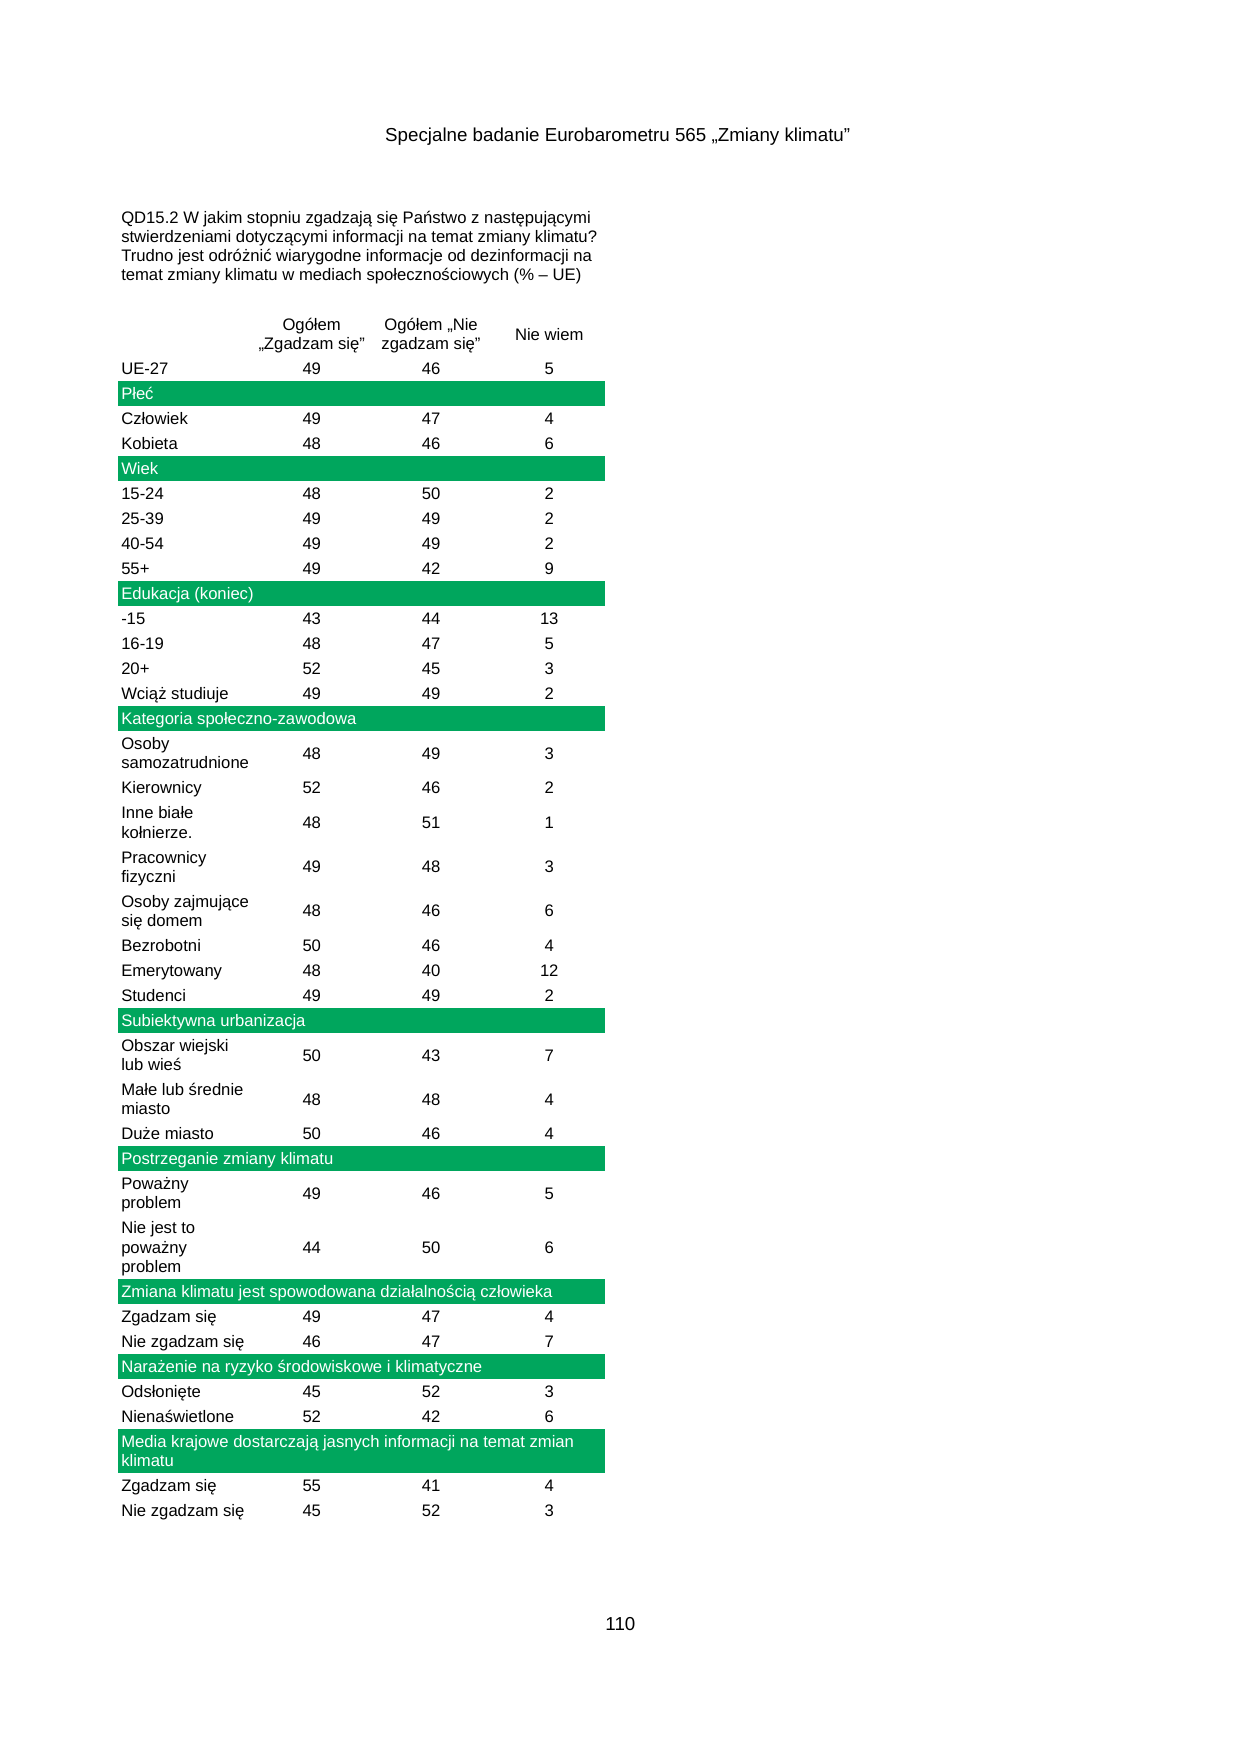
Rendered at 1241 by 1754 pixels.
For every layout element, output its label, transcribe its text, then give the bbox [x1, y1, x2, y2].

table_cell [118, 312, 254, 356]
table_cell Zmiana klimatu jest spowodowana działalnością człowieka [118, 1279, 605, 1304]
table_cell Edukacja (koniec) [118, 581, 605, 606]
table_cell Postrzeganie zmiany klimatu [118, 1146, 605, 1171]
table_cell 48 [369, 845, 492, 889]
table_cell Poważny problem [118, 1171, 254, 1215]
table_cell 5 [493, 356, 605, 381]
table_cell Wiek [118, 456, 605, 481]
table_cell Emerytowany [118, 958, 254, 983]
table_cell 49 [369, 506, 492, 531]
table_cell 47 [369, 1304, 492, 1329]
table_cell Zgadzam się [118, 1304, 254, 1329]
table_cell 44 [254, 1215, 369, 1279]
table_cell 6 [493, 1404, 605, 1429]
table_cell 13 [493, 606, 605, 631]
table_cell 44 [369, 606, 492, 631]
table_cell Nienaświetlone [118, 1404, 254, 1429]
table_cell Inne białe kołnierze. [118, 800, 254, 844]
table_cell 20+ [118, 656, 254, 681]
table_cell 48 [254, 889, 369, 933]
table_cell 50 [254, 1033, 369, 1077]
table_cell 46 [369, 431, 492, 456]
table_cell 49 [254, 356, 369, 381]
table_cell 48 [254, 800, 369, 844]
table_cell 49 [369, 983, 492, 1008]
table_cell 49 [254, 983, 369, 1008]
table_cell 50 [369, 481, 492, 506]
table_cell 55 [254, 1473, 369, 1498]
table_cell Nie jest to poważny problem [118, 1215, 254, 1279]
table_cell 4 [493, 1473, 605, 1498]
table_cell 46 [369, 775, 492, 800]
table_cell 49 [254, 1304, 369, 1329]
table_cell 48 [254, 731, 369, 775]
table_cell 45 [254, 1498, 369, 1523]
table_cell 47 [369, 1329, 492, 1354]
table_cell Osoby zajmujące się domem [118, 889, 254, 933]
table_cell 49 [254, 506, 369, 531]
table_cell 43 [369, 1033, 492, 1077]
table_header QD15.2 W jakim stopniu zgadzają się Państwo z następującymi stwierdzeniami dotyczącymi informacji na temat zmiany klimatu? Trudno jest odróżnić wiarygodne informacje od dezinformacji na temat zmiany klimatu w mediach społecznościowych (% – UE) [118, 205, 605, 287]
table_cell 49 [254, 556, 369, 581]
table_cell 52 [254, 656, 369, 681]
table_cell 3 [493, 656, 605, 681]
table_cell 3 [493, 1498, 605, 1523]
table_cell 2 [493, 775, 605, 800]
table_cell [118, 287, 254, 312]
table_cell 47 [369, 631, 492, 656]
table_cell 48 [254, 431, 369, 456]
table_cell Wciąż studiuje [118, 681, 254, 706]
table_cell 50 [369, 1215, 492, 1279]
table_cell 3 [493, 845, 605, 889]
table_cell 50 [254, 933, 369, 958]
table_cell Studenci [118, 983, 254, 1008]
table_cell 49 [254, 531, 369, 556]
table_cell 52 [254, 775, 369, 800]
table_cell 46 [369, 356, 492, 381]
table_cell Płeć [118, 381, 605, 406]
table_cell 49 [254, 406, 369, 431]
table_cell Nie wiem [493, 312, 605, 356]
table_cell Nie zgadzam się [118, 1329, 254, 1354]
table_cell 45 [254, 1379, 369, 1404]
table_cell 4 [493, 1121, 605, 1146]
table_cell 4 [493, 1077, 605, 1121]
table_cell 45 [369, 656, 492, 681]
table_cell 48 [254, 1077, 369, 1121]
table_cell 9 [493, 556, 605, 581]
table_cell 49 [254, 1171, 369, 1215]
table_cell 46 [369, 933, 492, 958]
table_cell 42 [369, 1404, 492, 1429]
table_cell Obszar wiejski lub wieś [118, 1033, 254, 1077]
table_cell 49 [254, 845, 369, 889]
table_cell 7 [493, 1329, 605, 1354]
table_cell Osoby samozatrudnione [118, 731, 254, 775]
table_cell Narażenie na ryzyko środowiskowe i klimatyczne [118, 1354, 605, 1379]
table_cell Małe lub średnie miasto [118, 1077, 254, 1121]
table_cell UE-27 [118, 356, 254, 381]
table_cell Bezrobotni [118, 933, 254, 958]
table_cell Ogółem „Zgadzam się” [254, 312, 369, 356]
table_cell 2 [493, 983, 605, 1008]
table_cell 41 [369, 1473, 492, 1498]
table_cell 47 [369, 406, 492, 431]
table_cell 1 [493, 800, 605, 844]
table_cell 46 [254, 1329, 369, 1354]
table_cell 49 [369, 731, 492, 775]
table_cell 52 [254, 1404, 369, 1429]
table_cell Człowiek [118, 406, 254, 431]
table_cell 52 [369, 1379, 492, 1404]
table_cell 55+ [118, 556, 254, 581]
table_cell 49 [369, 681, 492, 706]
table_cell 48 [254, 481, 369, 506]
table_cell Subiektywna urbanizacja [118, 1008, 605, 1033]
table_cell 5 [493, 1171, 605, 1215]
table_cell 7 [493, 1033, 605, 1077]
table_cell 51 [369, 800, 492, 844]
table_cell 49 [369, 531, 492, 556]
table_cell 4 [493, 406, 605, 431]
table_cell 16-19 [118, 631, 254, 656]
table_cell -15 [118, 606, 254, 631]
table_cell 2 [493, 681, 605, 706]
table_cell 4 [493, 933, 605, 958]
table_cell 46 [369, 889, 492, 933]
table_cell 6 [493, 889, 605, 933]
table_cell 52 [369, 1498, 492, 1523]
table_cell [254, 287, 369, 312]
table_cell 50 [254, 1121, 369, 1146]
table_cell 15-24 [118, 481, 254, 506]
table_cell Kierownicy [118, 775, 254, 800]
table_cell Media krajowe dostarczają jasnych informacji na temat zmian klimatu [118, 1429, 605, 1473]
table_cell 48 [254, 631, 369, 656]
table_cell Pracownicy fizyczni [118, 845, 254, 889]
table_cell 3 [493, 731, 605, 775]
table_cell 46 [369, 1121, 492, 1146]
table_cell 4 [493, 1304, 605, 1329]
table_cell 25-39 [118, 506, 254, 531]
table_cell 40 [369, 958, 492, 983]
table_cell Kobieta [118, 431, 254, 456]
table_cell Duże miasto [118, 1121, 254, 1146]
table_cell Kategoria społeczno-zawodowa [118, 706, 605, 731]
table_cell 48 [254, 958, 369, 983]
table_cell Zgadzam się [118, 1473, 254, 1498]
table_cell 6 [493, 1215, 605, 1279]
table_cell 43 [254, 606, 369, 631]
table_cell 48 [369, 1077, 492, 1121]
table_cell 12 [493, 958, 605, 983]
table_cell Nie zgadzam się [118, 1498, 254, 1523]
table_cell 42 [369, 556, 492, 581]
table_cell 5 [493, 631, 605, 656]
table_cell 6 [493, 431, 605, 456]
table_cell Ogółem „Nie zgadzam się” [369, 312, 492, 356]
table_cell 46 [369, 1171, 492, 1215]
table_cell 40-54 [118, 531, 254, 556]
table_cell [369, 287, 492, 312]
table_cell 2 [493, 481, 605, 506]
table_cell 49 [254, 681, 369, 706]
table_cell 2 [493, 531, 605, 556]
table_cell 3 [493, 1379, 605, 1404]
table_cell [493, 287, 605, 312]
table_cell Odsłonięte [118, 1379, 254, 1404]
table_cell 2 [493, 506, 605, 531]
